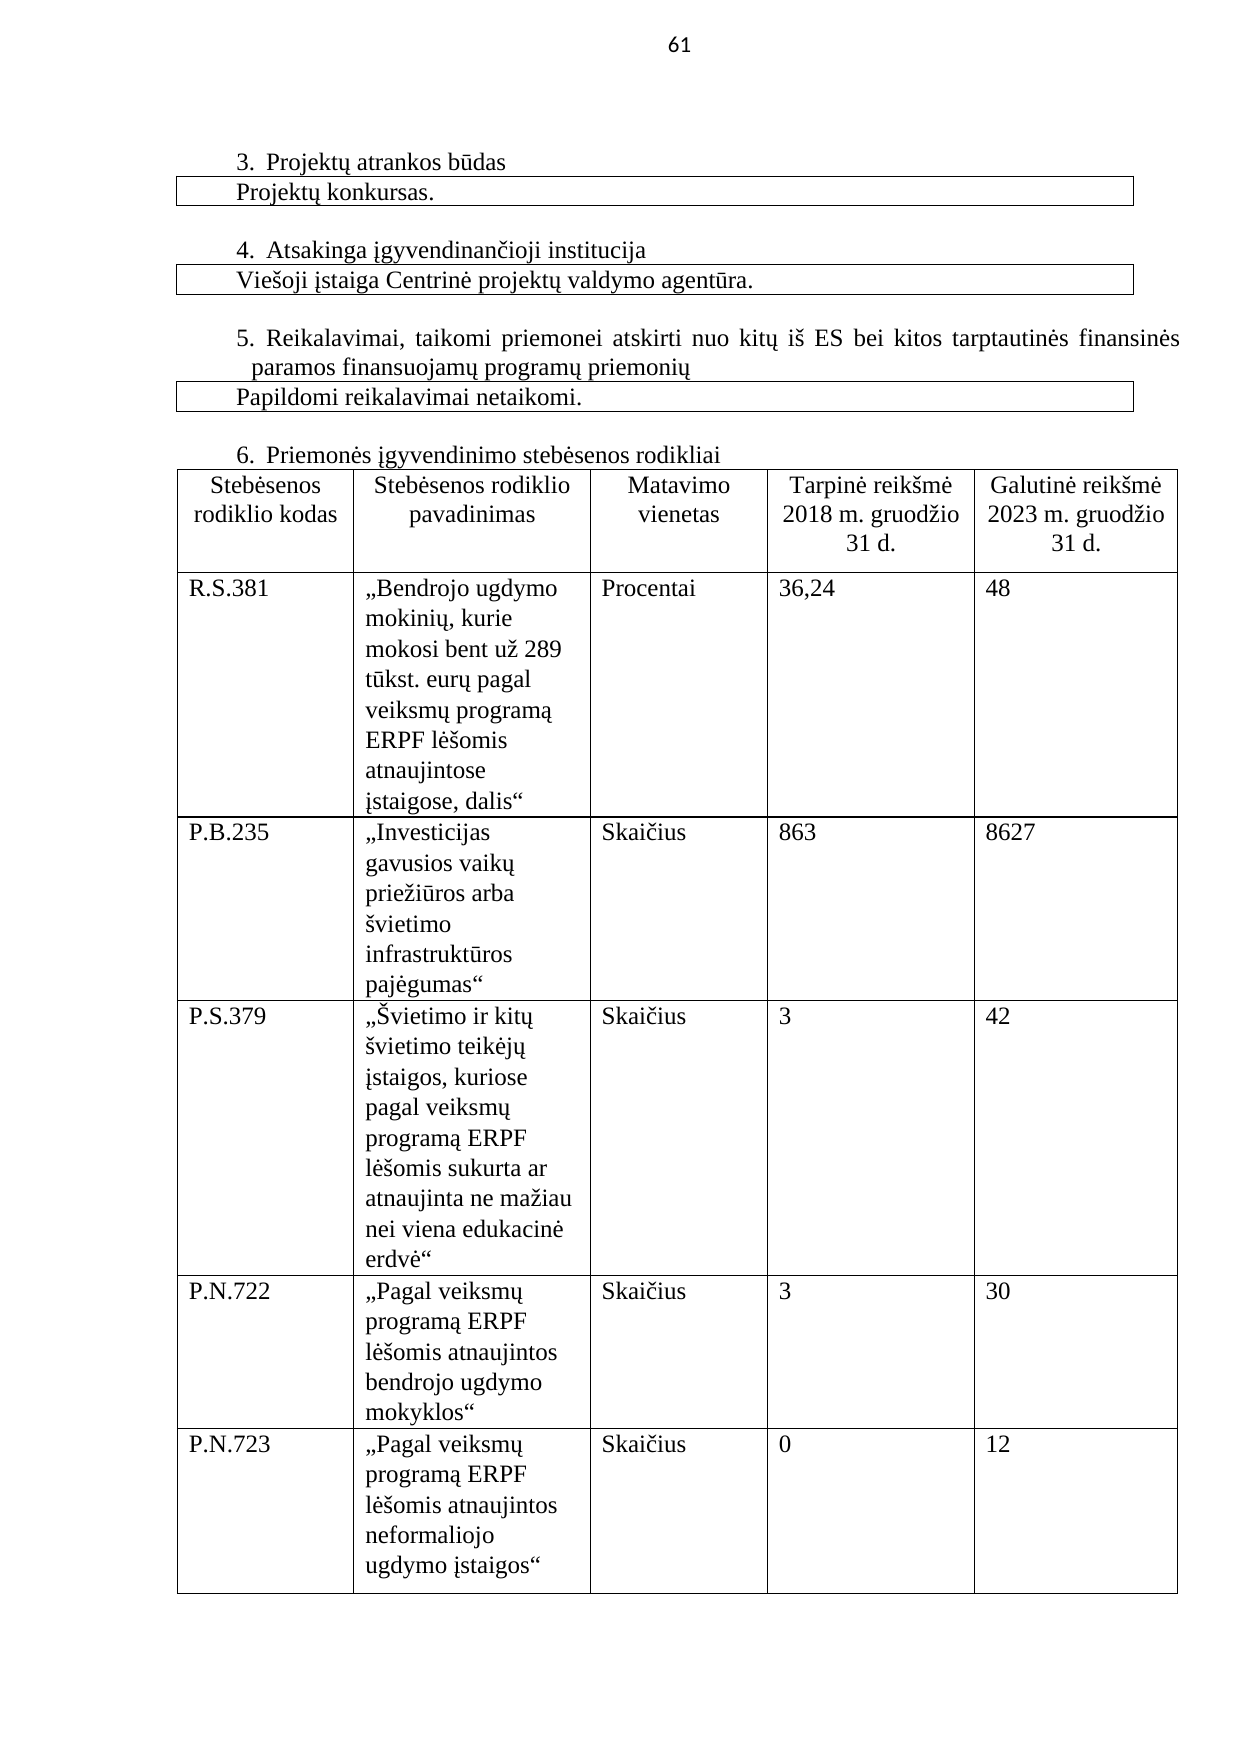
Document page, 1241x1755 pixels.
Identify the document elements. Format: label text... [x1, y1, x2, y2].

table_cell „Bendrojo ugdymo mokinių, kurie mokosi bent už 289 tūkst. eurų pagal veiksmų programą ERPF lėšomis atnaujintose įstaigose, dalis“ [354, 573, 590, 816]
table_header Papildomi reikalavimai netaikomi. [177, 382, 1133, 411]
table_cell P.S.379 [178, 1001, 353, 1275]
table_cell 3 [768, 1276, 974, 1428]
text 3. Projektų atrankos būdas [236, 147, 1181, 176]
table_header Projektų konkursas. [177, 177, 1133, 205]
table_cell 30 [975, 1276, 1177, 1428]
table_cell Skaičius [591, 818, 767, 1000]
table_cell P.B.235 [178, 818, 353, 1000]
table_cell 12 [975, 1429, 1177, 1592]
table_cell 863 [768, 818, 974, 1000]
text 6. Priemonės įgyvendinimo stebėsenos rodikliai [177, 441, 1181, 469]
table_header Galutinė reikšmė 2023 m. gruodžio 31 d. [975, 470, 1177, 572]
table_header Tarpinė reikšmė 2018 m. gruodžio 31 d. [768, 470, 974, 572]
table_cell 42 [975, 1001, 1177, 1275]
table_cell Procentai [591, 573, 767, 816]
table_cell „Švietimo ir kitų švietimo teikėjų įstaigos, kuriose pagal veiksmų programą ERPF lėšomis sukurta ar atnaujinta ne mažiau nei viena edukacinė erdvė“ [354, 1001, 590, 1275]
text 4. Atsakinga įgyvendinančioji institucija [236, 235, 1181, 264]
table_cell „Pagal veiksmų programą ERPF lėšomis atnaujintos bendrojo ugdymo mokyklos“ [354, 1276, 590, 1428]
table_cell 48 [975, 573, 1177, 816]
table_header Stebėsenos rodiklio pavadinimas [354, 470, 590, 572]
table_cell „Pagal veiksmų programą ERPF lėšomis atnaujintos neformaliojo ugdymo įstaigos“ [354, 1429, 590, 1592]
table_cell 8627 [975, 818, 1177, 1000]
table_cell „Investicijas gavusios vaikų priežiūros arba švietimo infrastruktūros pajėgumas“ [354, 818, 590, 1000]
table_cell P.N.723 [178, 1429, 353, 1592]
table_cell 3 [768, 1001, 974, 1275]
text 5. Reikalavimai, taikomi priemonei atskirti nuo kitų iš ES bei kitos tarptautinės finansinės paramos finansuojamų programų priemonių [236, 323, 1181, 381]
table_header Viešoji įstaiga Centrinė projektų valdymo agentūra. [177, 265, 1133, 294]
table_cell Skaičius [591, 1276, 767, 1428]
table_header Matavimo vienetas [591, 470, 767, 572]
table_cell R.S.381 [178, 573, 353, 816]
table_header Stebėsenos rodiklio kodas [178, 470, 353, 572]
table_cell P.N.722 [178, 1276, 353, 1428]
table_cell Skaičius [591, 1001, 767, 1275]
table_cell 36,24 [768, 573, 974, 816]
table_cell 0 [768, 1429, 974, 1592]
table_cell Skaičius [591, 1429, 767, 1592]
